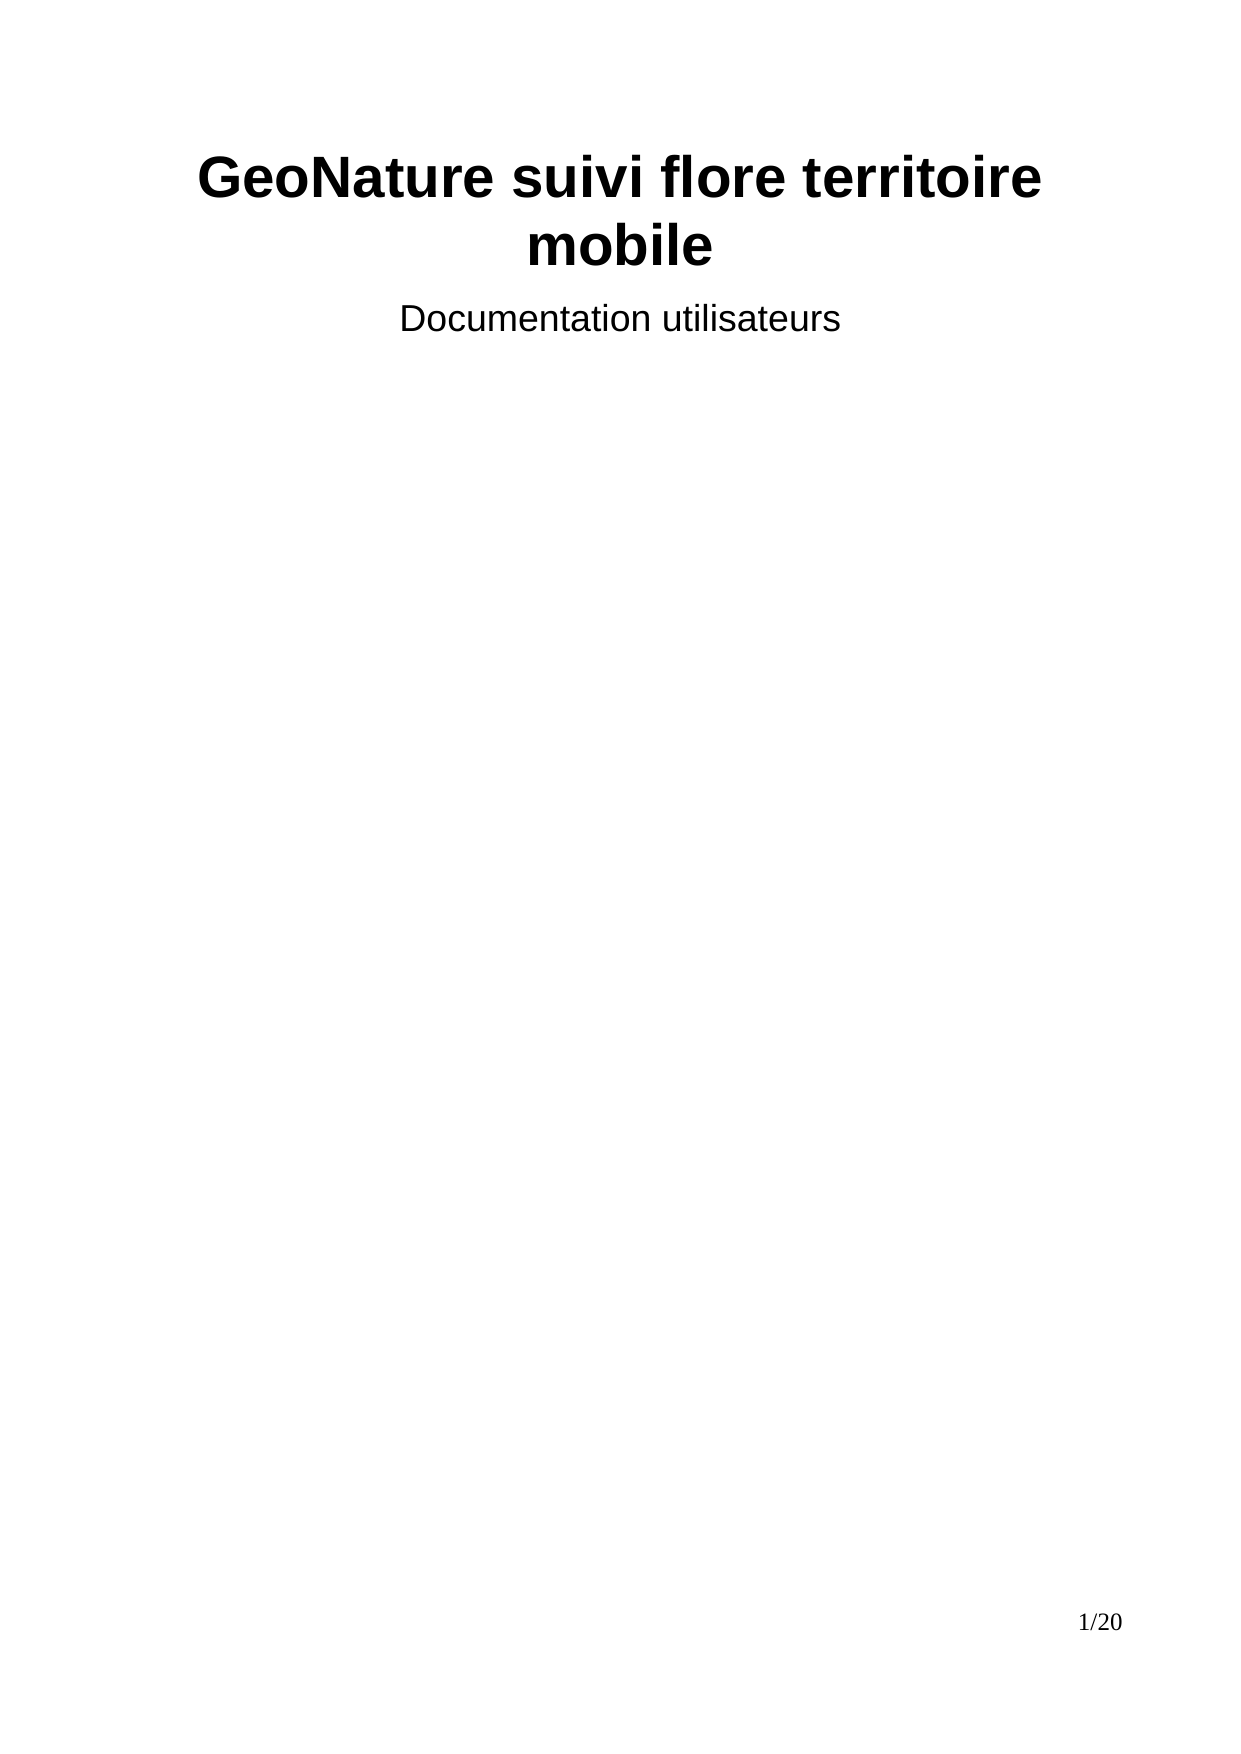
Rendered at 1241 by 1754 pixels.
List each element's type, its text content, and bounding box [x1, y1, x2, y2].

subtitle Documentation utilisateurs [118, 296, 1122, 339]
title GeoNature suivi flore territoire mobile [118, 143, 1122, 277]
